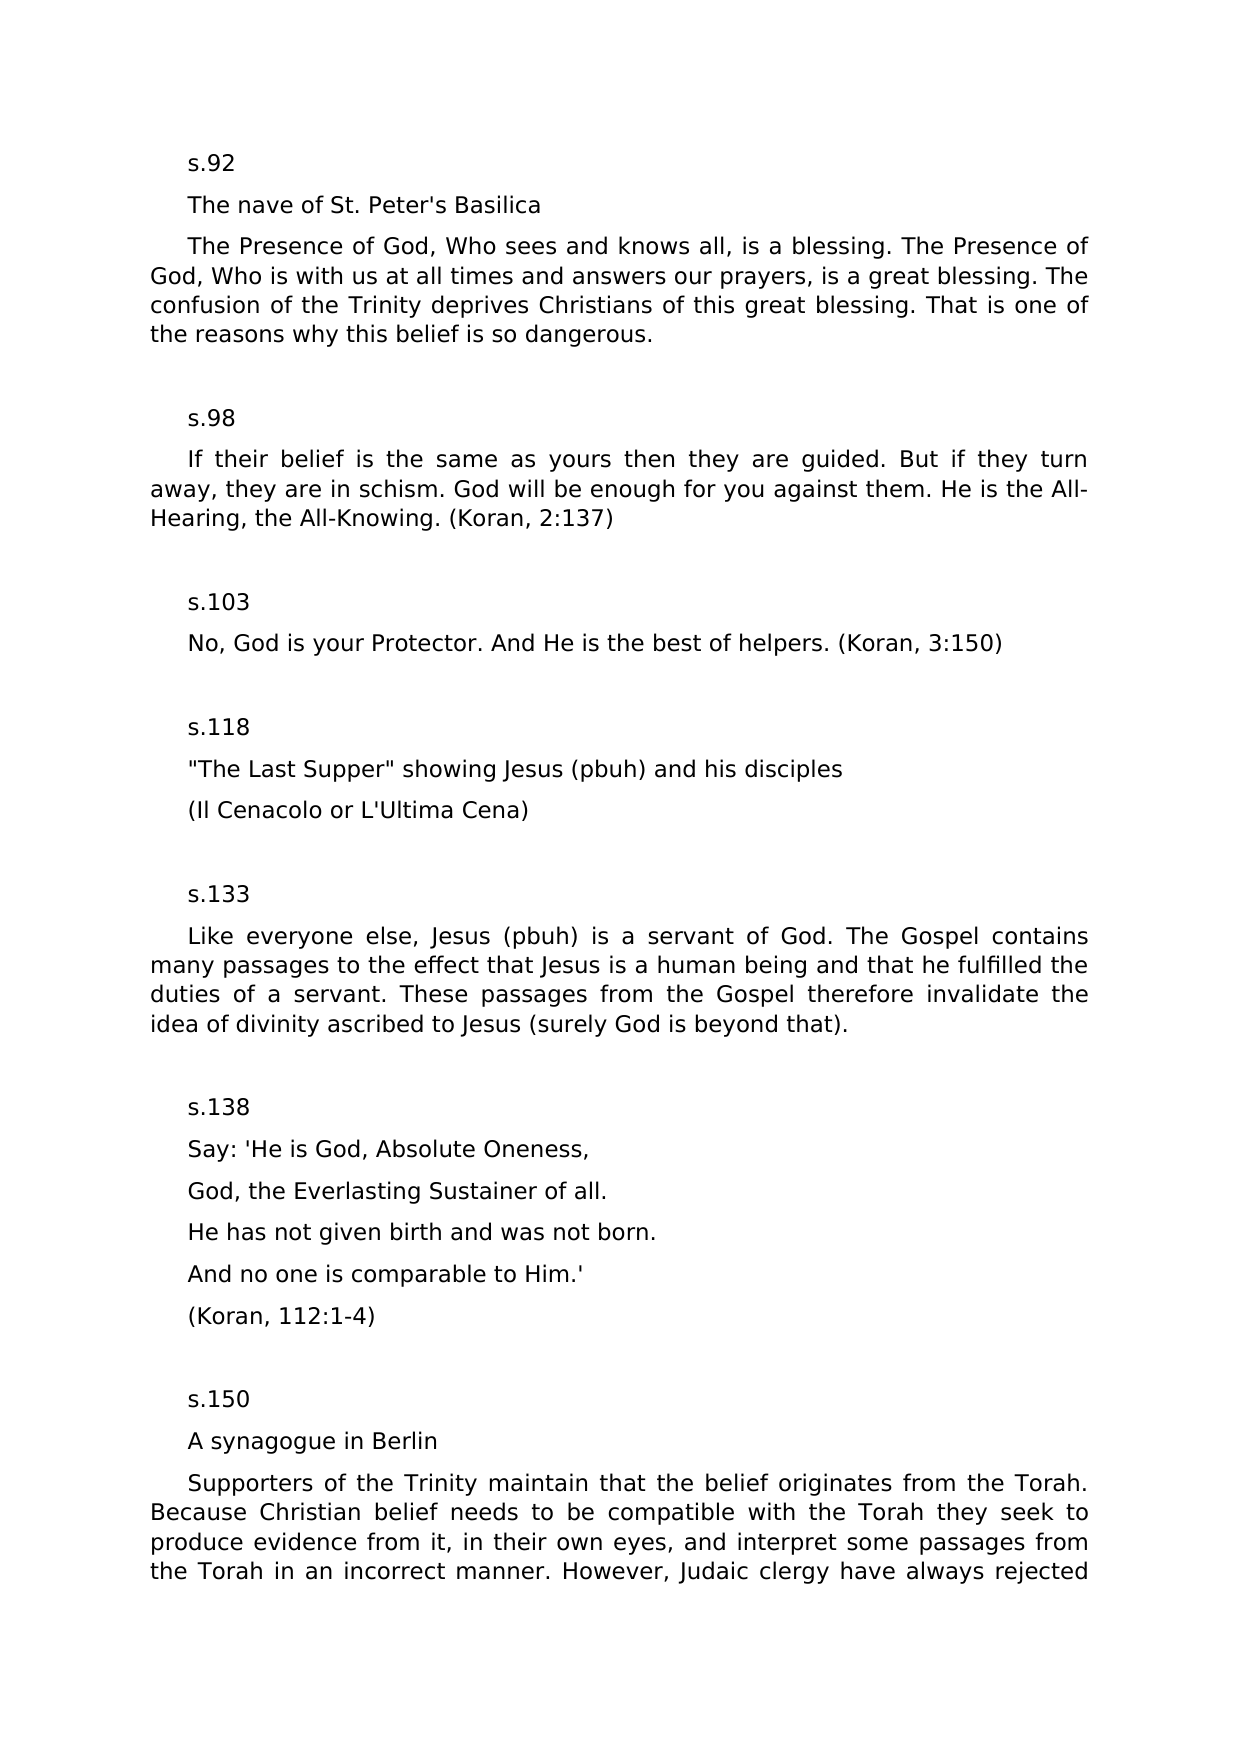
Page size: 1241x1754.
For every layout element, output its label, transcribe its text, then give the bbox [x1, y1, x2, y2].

text s.103 [150, 589, 1090, 615]
text s.92 [150, 150, 1090, 177]
text God, the Everlasting Sustainer of all. [150, 1178, 1090, 1204]
text The nave of St. Peter's Basilica [150, 192, 1090, 218]
text Like everyone else, Jesus (pbuh) is a servant of God. The Gospel contains many passages to the effect that Jesus is a human being and that he fulfilled the duties of a servant. These passages from the Gospel therefore invalidate the idea of divinity ascribed to Jesus (surely God is beyond that). [150, 923, 1090, 1037]
text If their belief is the same as yours then they are guided. But if they turn away, they are in schism. God will be enough for you against them. He is the All-Hearing, the All-Knowing. (Koran, 2:137) [150, 447, 1090, 532]
text (Il Cenacolo or L'Ultima Cena) [150, 798, 1090, 824]
text And no one is comparable to Him.' [150, 1261, 1090, 1288]
text Say: 'He is God, Absolute Oneness, [150, 1136, 1090, 1163]
text The Presence of God, Who sees and knows all, is a blessing. The Presence of God, Who is with us at all times and answers our prayers, is a great blessing. The confusion of the Trinity deprives Christians of this great blessing. That is one of the reasons why this belief is so dangerous. [150, 233, 1090, 348]
text No, God is your Protector. And He is the best of helpers. (Koran, 3:150) [150, 631, 1090, 657]
text A synagogue in Berlin [150, 1428, 1090, 1455]
text Supporters of the Trinity maintain that the belief originates from the Torah. Because Christian belief needs to be compatible with the Torah they seek to produce evidence from it, in their own eyes, and interpret some passages from the Torah in an incorrect manner. However, Judaic clergy have always rejected [150, 1470, 1090, 1585]
text "The Last Supper" showing Jesus (pbuh) and his disciples [150, 756, 1090, 782]
text s.133 [150, 881, 1090, 908]
text (Koran, 112:1-4) [150, 1303, 1090, 1330]
text He has not given birth and was not born. [150, 1219, 1090, 1246]
text s.138 [150, 1094, 1090, 1121]
text s.98 [150, 405, 1090, 432]
text s.150 [150, 1387, 1090, 1413]
text s.118 [150, 714, 1090, 741]
